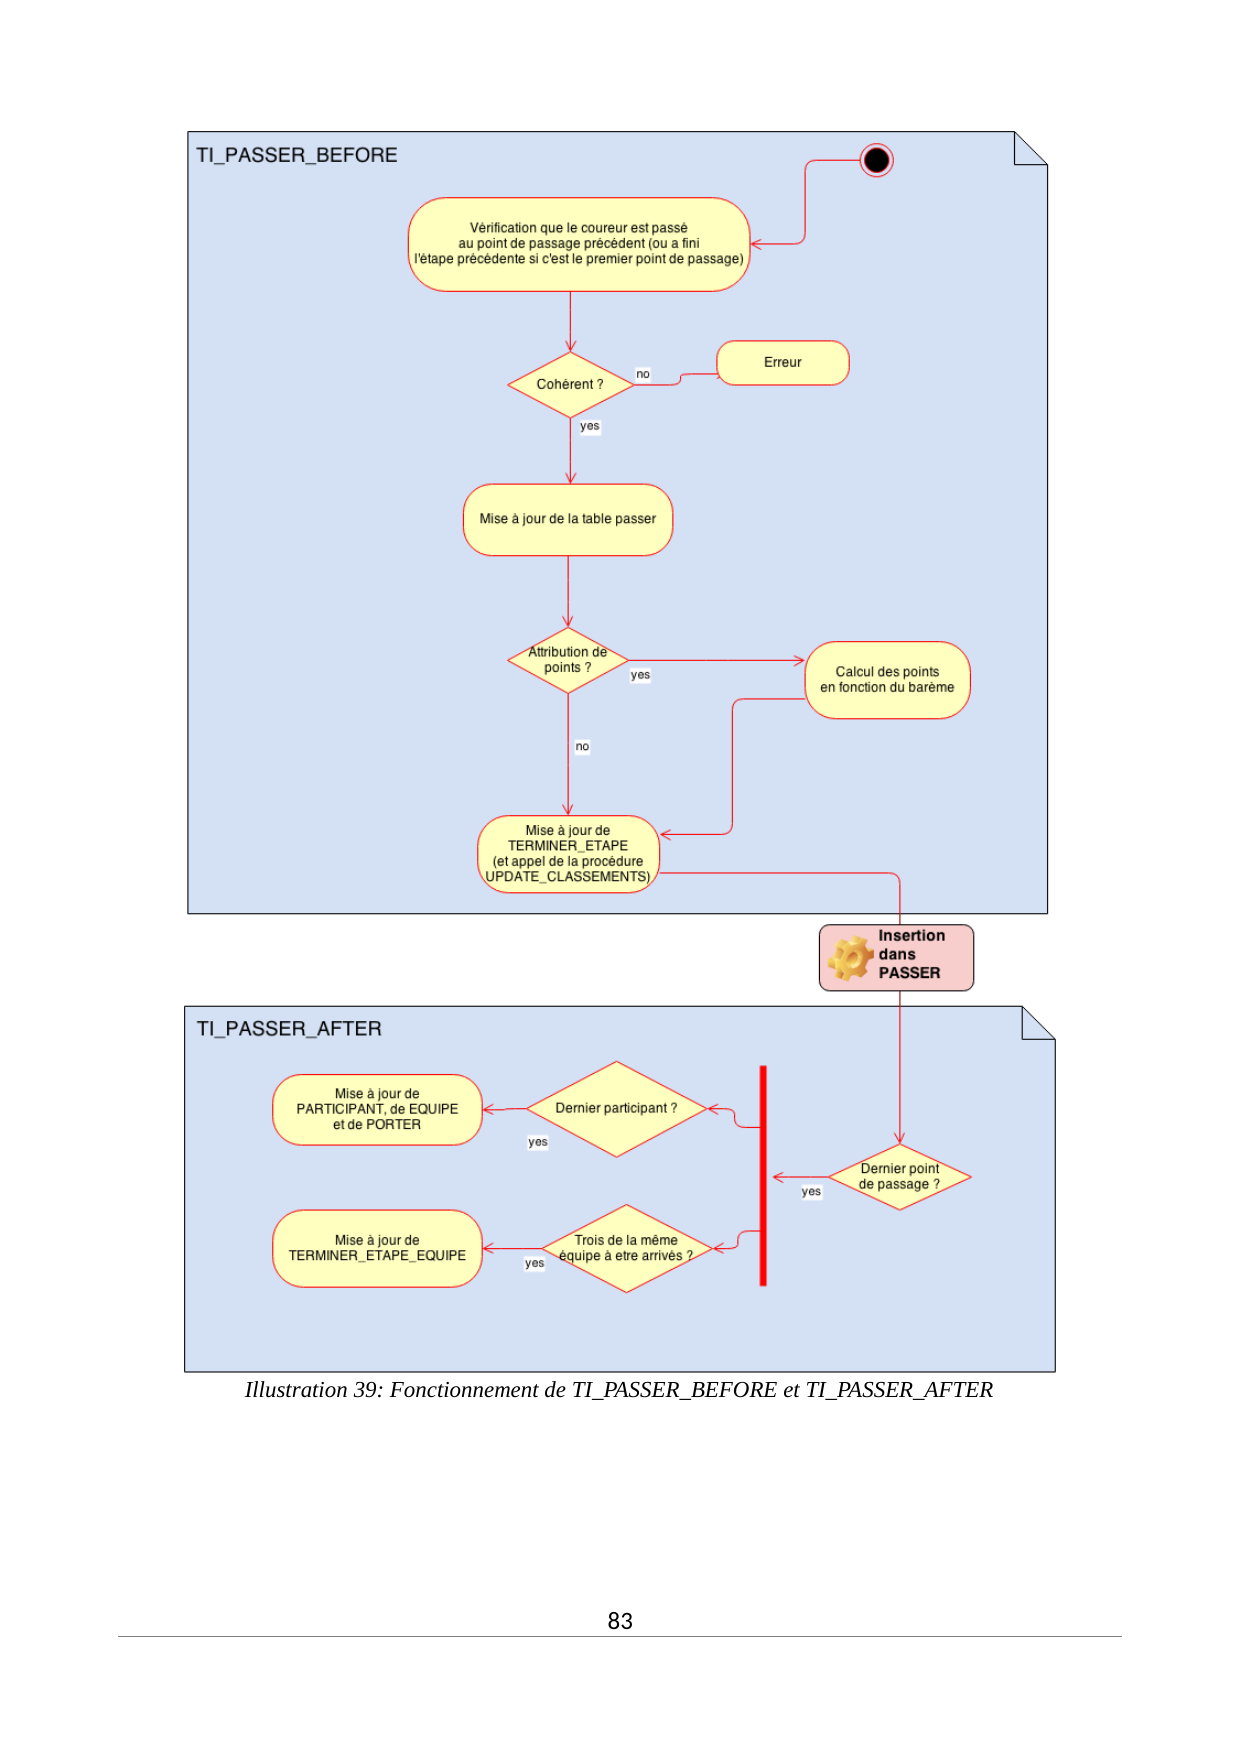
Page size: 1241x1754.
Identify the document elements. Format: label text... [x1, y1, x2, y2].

text Illustration 39: Fonctionnement de TI_PASSER_BEFORE et TI_PASSER_AFTER [184, 1377, 1057, 1403]
picture [183, 130, 1057, 1377]
